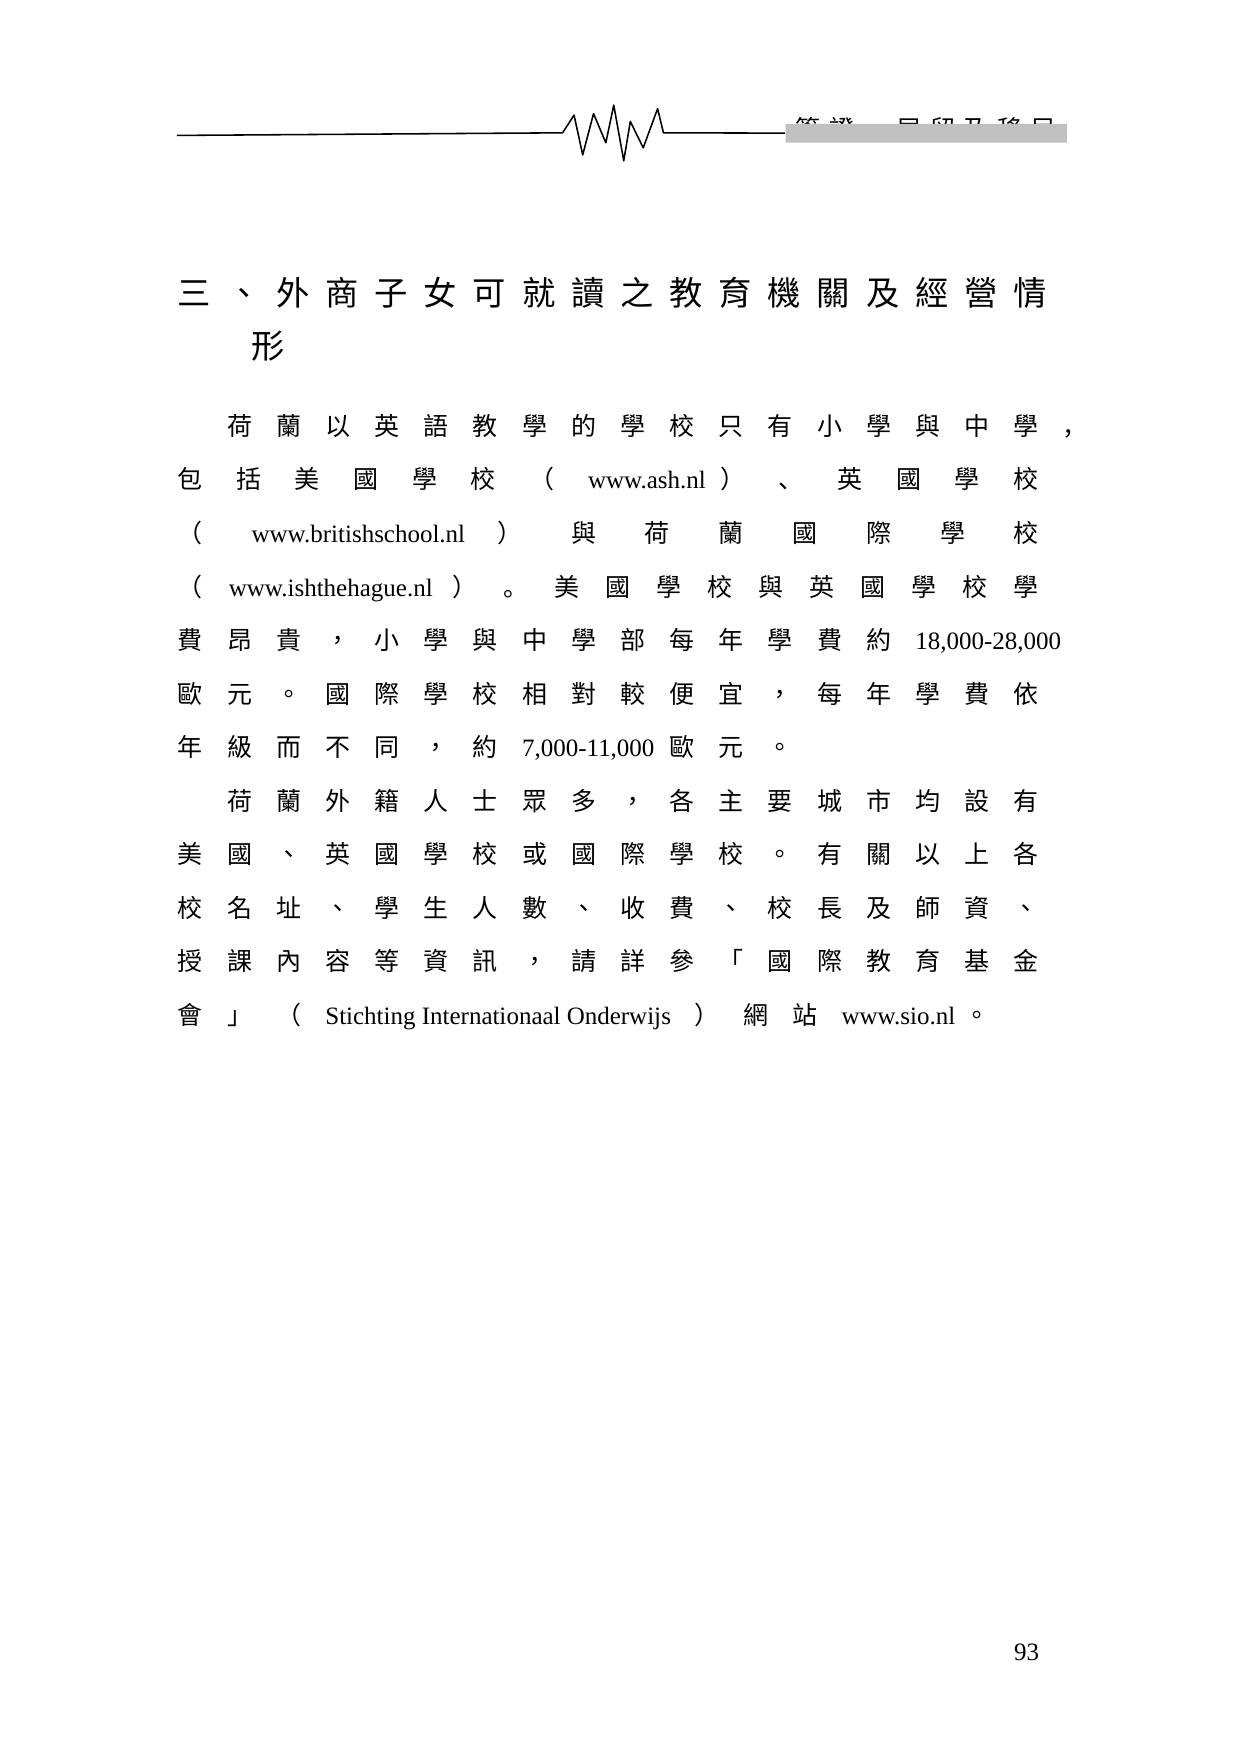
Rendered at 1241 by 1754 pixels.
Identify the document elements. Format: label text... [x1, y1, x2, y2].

text 荷蘭外籍人士眾多，各主要城市均設有美國、英國學校或國際學校。有關以上各校名址、學生人數、收費、校長及師資、授課內容等資訊，請詳參「國際教育基金會」（Stichting Internationaal Onderwijs）網站www.sio.nl。 [178, 773, 1063, 1040]
text 三、外商子女可就讀之教育機關及經營情形 [178, 264, 1063, 371]
text 荷蘭以英語教學的學校只有小學與中學，包括美國學校（www.ash.nl）、英國學校（www.britishschool.nl）與荷蘭國際學校（www.ishthehague.nl）。美國學校與英國學校學費昂貴，小學與中學部每年學費約18,000-28,000歐元。國際學校相對較便宜，每年學費依年級而不同，約7,000-11,000歐元。 [178, 398, 1063, 773]
